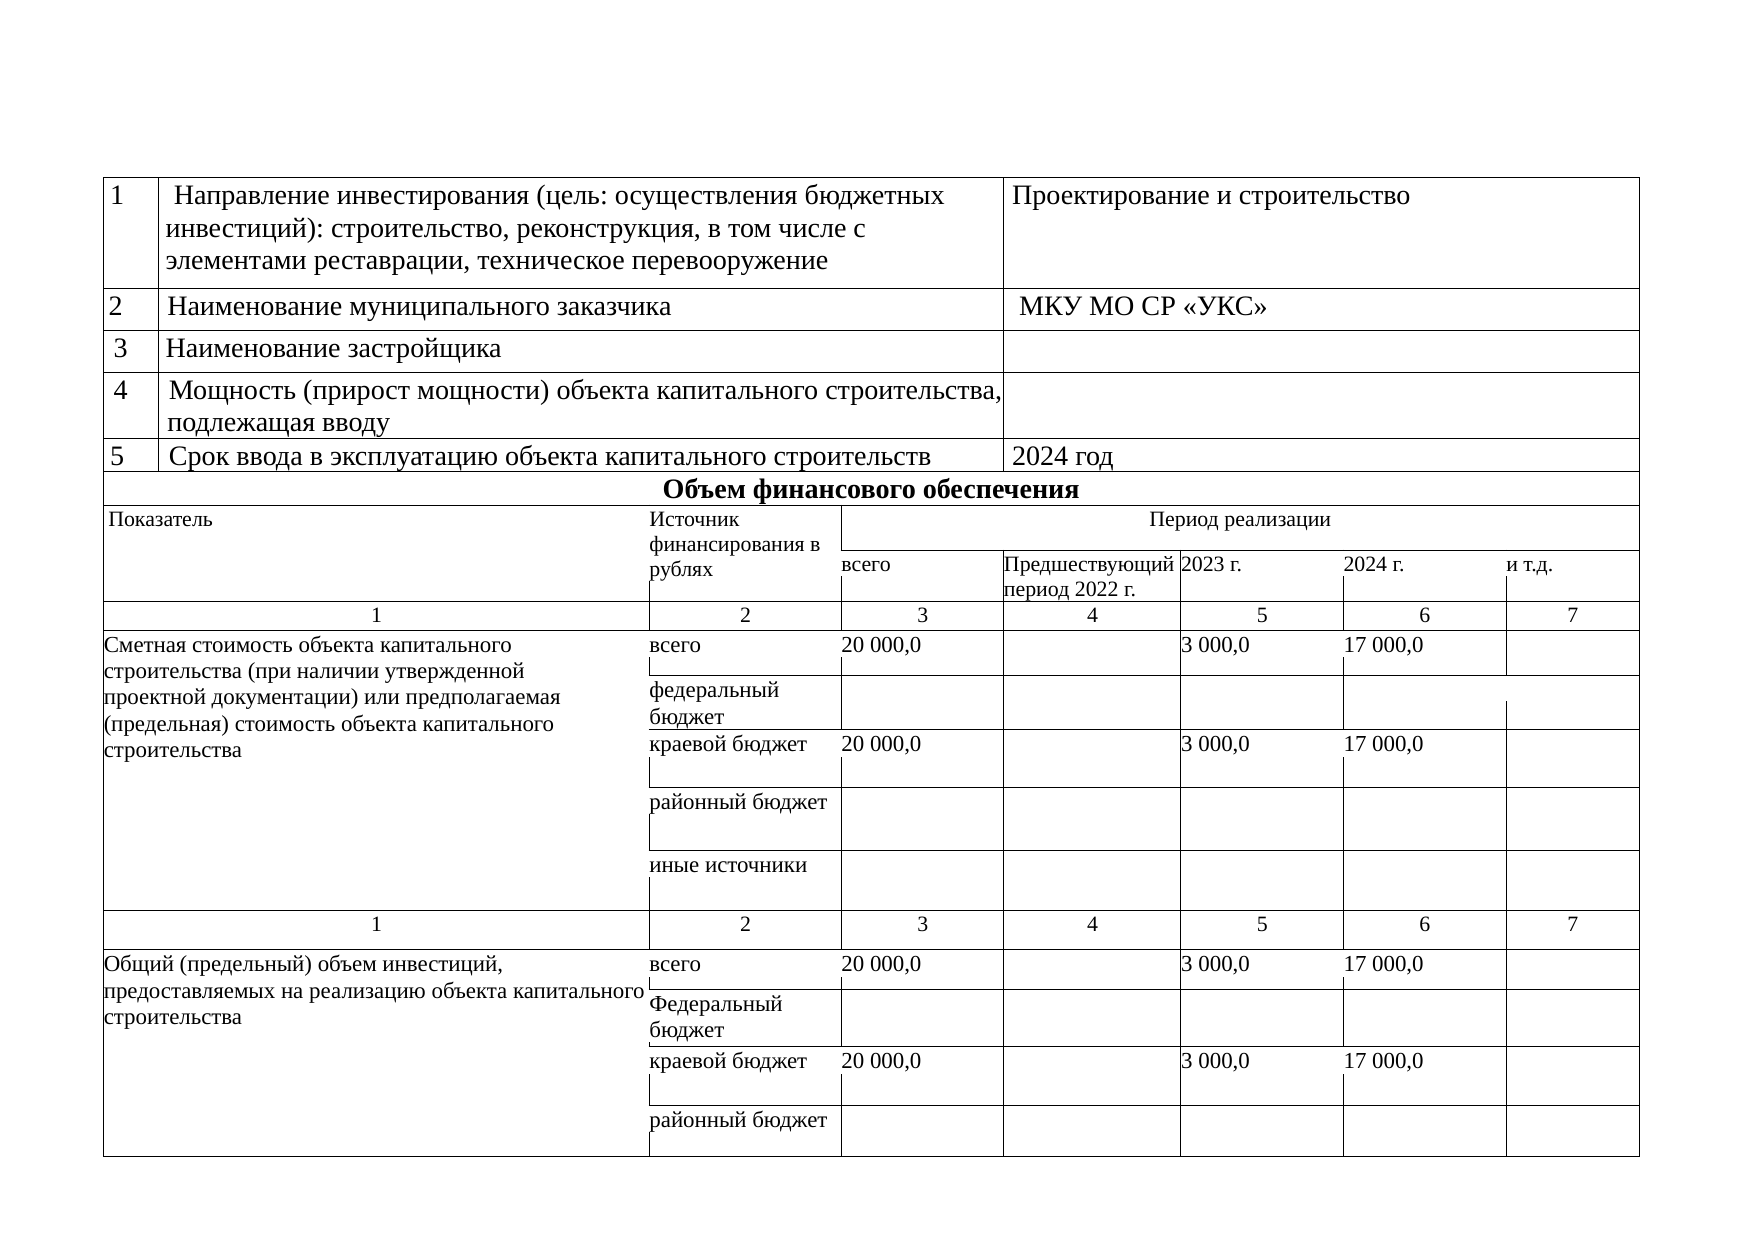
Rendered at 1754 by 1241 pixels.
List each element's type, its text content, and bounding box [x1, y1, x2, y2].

table_cell Срок ввода в эксплуатацию объекта капитального строительств [159, 439, 1003, 471]
table_cell 3 000,0 [1181, 1047, 1343, 1105]
table_cell 7 [1507, 602, 1639, 630]
table_cell [1507, 1106, 1639, 1156]
table_cell [1004, 851, 1180, 910]
table_cell [842, 990, 1003, 1046]
table_cell 20 000,0 [842, 1047, 1003, 1105]
table_cell иные источники [650, 851, 841, 910]
table_cell федеральный бюджет [650, 676, 841, 729]
table_cell Общий (предельный) объем инвестиций, предоставляемых на реализацию объекта капитального строительства [104, 950, 649, 1156]
table_cell Направление инвестирования (цель: осуществления бюджетных инвестиций): строительство, реконструкция, в том числе с элементами реставрации, техническое перевооружение [159, 178, 1003, 288]
table_cell [1004, 373, 1639, 438]
table_cell Предшествующий период 2022 г. [1004, 551, 1180, 601]
table_cell 3 000,0 [1181, 950, 1343, 989]
table_cell 1 [104, 602, 649, 630]
table_cell [1507, 631, 1639, 675]
table_cell 2024 г. [1344, 551, 1506, 601]
table_cell [1507, 788, 1639, 849]
table_cell [1004, 730, 1180, 787]
table_cell [1181, 676, 1343, 729]
table_cell [842, 788, 1003, 849]
table_cell 20 000,0 [842, 950, 1003, 989]
table_cell 6 [1344, 602, 1506, 630]
table_cell Сметная стоимость объекта капитального строительства (при наличии утвержденной проектной документации) или предполагаемая (предельная) стоимость объекта капитального строительства [104, 631, 649, 910]
table_cell [1507, 1047, 1639, 1105]
table_cell Наименование муниципального заказчика [159, 289, 1003, 330]
table_cell 4 [104, 373, 158, 438]
table_cell 6 [1344, 911, 1506, 949]
table_cell краевой бюджет [650, 730, 841, 787]
table_cell краевой бюджет [650, 1047, 841, 1105]
table_cell [1181, 788, 1343, 849]
table_cell 2 [650, 602, 841, 630]
table_cell 17 000,0 [1344, 1047, 1506, 1105]
table_cell [1344, 676, 1506, 729]
table_cell [1004, 676, 1180, 729]
table_cell всего [650, 950, 841, 989]
table_cell 5 [1181, 911, 1343, 949]
table_cell Период реализации [842, 506, 1639, 549]
table_cell [1181, 851, 1343, 910]
table_cell и т.д. [1507, 551, 1639, 601]
table_cell [1181, 990, 1343, 1046]
table_cell 2 [650, 911, 841, 949]
table_cell всего [842, 551, 1003, 601]
table_cell МКУ МО СР «УКС» [1004, 289, 1639, 330]
table_cell [842, 1106, 1003, 1156]
table_cell 5 [104, 439, 158, 471]
table_cell 3 000,0 [1181, 631, 1343, 675]
table_cell [1507, 676, 1639, 729]
table_cell Проектирование и строительство [1004, 178, 1639, 288]
table_cell [1004, 990, 1180, 1046]
table_cell [1344, 990, 1506, 1046]
table_cell [1507, 990, 1639, 1046]
table_cell [1507, 851, 1639, 910]
table_cell всего [650, 631, 841, 675]
table_cell 3 [842, 602, 1003, 630]
table_cell Наименование застройщика [159, 331, 1003, 372]
table_cell [1507, 730, 1639, 787]
table_cell [842, 676, 1003, 729]
table_cell [1344, 1106, 1506, 1156]
table_cell [1344, 851, 1506, 910]
table_cell 1 [104, 178, 158, 288]
table_cell 3 000,0 [1181, 730, 1343, 787]
table_cell 2 [104, 289, 158, 330]
table_cell [1507, 950, 1639, 989]
table_cell [1004, 1106, 1180, 1156]
table_cell Объем финансового обеспечения [104, 472, 1639, 504]
table_cell 20 000,0 [842, 631, 1003, 675]
table_cell 2023 г. [1181, 551, 1343, 601]
table_cell районный бюджет [650, 788, 841, 849]
table_cell [1004, 631, 1180, 675]
table_cell 5 [1181, 602, 1343, 630]
table_cell Источник финансирования в рублях [650, 506, 841, 601]
table_cell 7 [1507, 911, 1639, 949]
table_cell 17 000,0 [1344, 950, 1506, 989]
table_cell 3 [842, 911, 1003, 949]
table_cell [1004, 950, 1180, 989]
table_cell [1344, 788, 1506, 849]
table_cell Федеральный бюджет [650, 990, 841, 1046]
table_cell 4 [1004, 911, 1180, 949]
table_cell [1181, 1106, 1343, 1156]
table_cell [1004, 788, 1180, 849]
table_cell [1004, 1047, 1180, 1105]
table_cell 17 000,0 [1344, 730, 1506, 787]
table_cell 17 000,0 [1344, 631, 1506, 675]
table_cell [842, 851, 1003, 910]
table_cell Мощность (прирост мощности) объекта капитального строительства, подлежащая вводу [159, 373, 1003, 438]
table_cell Показатель [104, 506, 649, 601]
table_cell 4 [1004, 602, 1180, 630]
table_cell 2024 год [1004, 439, 1639, 471]
table_cell районный бюджет [650, 1106, 841, 1156]
table_cell 3 [104, 331, 158, 372]
table_cell 1 [104, 911, 649, 949]
table_cell [1004, 331, 1639, 372]
table_cell 20 000,0 [842, 730, 1003, 787]
